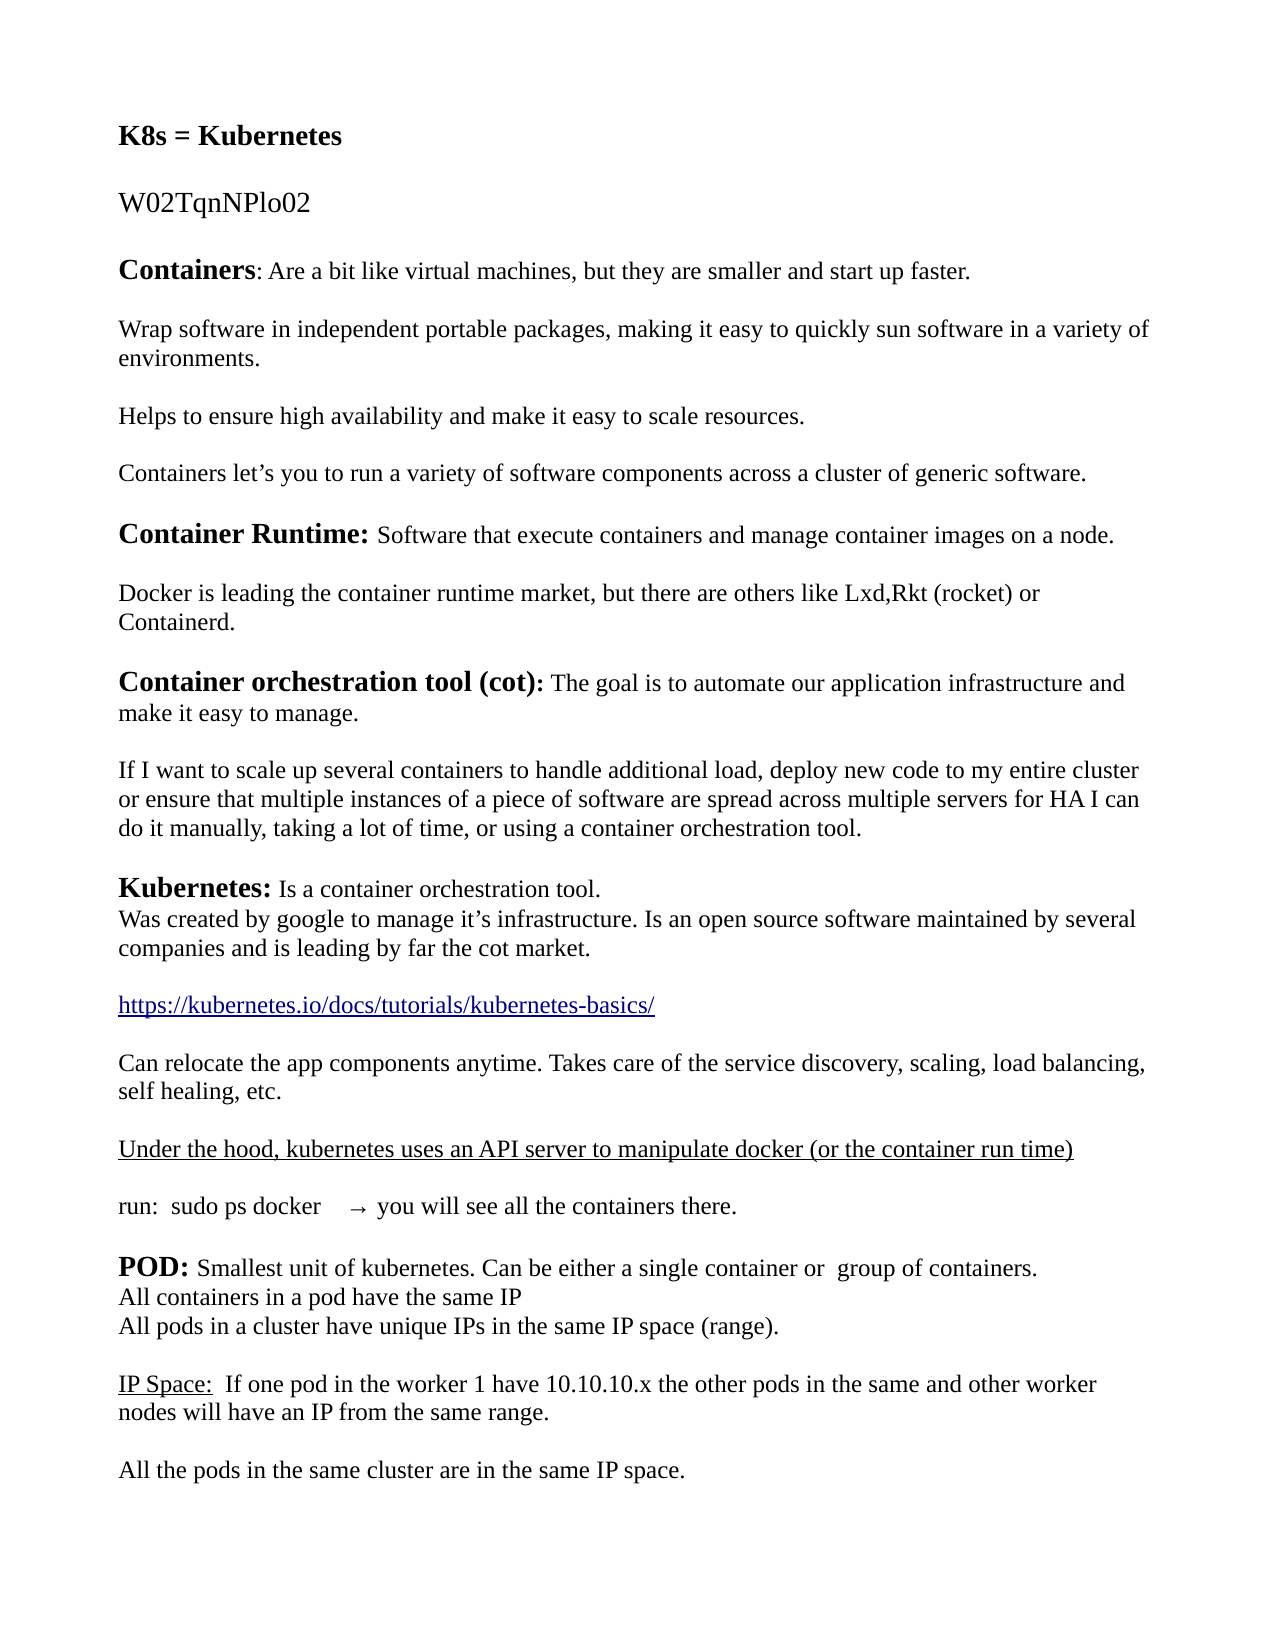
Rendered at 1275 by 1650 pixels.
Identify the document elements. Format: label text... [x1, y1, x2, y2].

text run: sudo ps docker → you will see all the containers there. [118, 1191, 1157, 1220]
text IP Space: If one pod in the worker 1 have 10.10.10.x the other pods in the same and other worker nodes will have an IP from the same range. [118, 1369, 1157, 1426]
text Wrap software in independent portable packages, making it easy to quickly sun software in a variety of environments. [118, 314, 1157, 372]
text Docker is leading the container runtime market, but there are others like Lxd,Rkt (rocket) or Containerd. [118, 578, 1157, 636]
text Kubernetes: Is a container orchestration tool. [118, 870, 1157, 904]
text Was created by google to manage it’s infrastructure. Is an open source software maintained by several companies and is leading by far the cot market. [118, 904, 1157, 961]
text All pods in a cluster have unique IPs in the same IP space (range). [118, 1311, 1157, 1340]
text All containers in a pod have the same IP [118, 1282, 1157, 1311]
text POD: Smallest unit of kubernetes. Can be either a single container or group of containers. [118, 1249, 1157, 1282]
text Helps to ensure high availability and make it easy to scale resources. [118, 401, 1157, 429]
text W02TqnNPlo02 [118, 185, 1157, 219]
text Container Runtime: Software that execute containers and manage container images on a node. [118, 516, 1157, 549]
text https://kubernetes.io/docs/tutorials/kubernetes-basics/ [118, 990, 1157, 1019]
text K8s = Kubernetes [118, 118, 1157, 152]
text Container orchestration tool (cot): The goal is to automate our application infrastructure and make it easy to manage. [118, 664, 1157, 727]
text Containers: Are a bit like virtual machines, but they are smaller and start up faster. [118, 252, 1157, 286]
text Can relocate the app components anytime. Takes care of the service discovery, scaling, load balancing, self healing, etc. [118, 1048, 1157, 1105]
text Under the hood, kubernetes uses an API server to manipulate docker (or the container run time) [118, 1134, 1157, 1163]
text If I want to scale up several containers to handle additional load, deploy new code to my entire cluster or ensure that multiple instances of a piece of software are spread across multiple servers for HA I can do it manually, taking a lot of time, or using a container orchestration tool. [118, 755, 1157, 842]
text Containers let’s you to run a variety of software components across a cluster of generic software. [118, 458, 1157, 487]
text All the pods in the same cluster are in the same IP space. [118, 1455, 1157, 1484]
